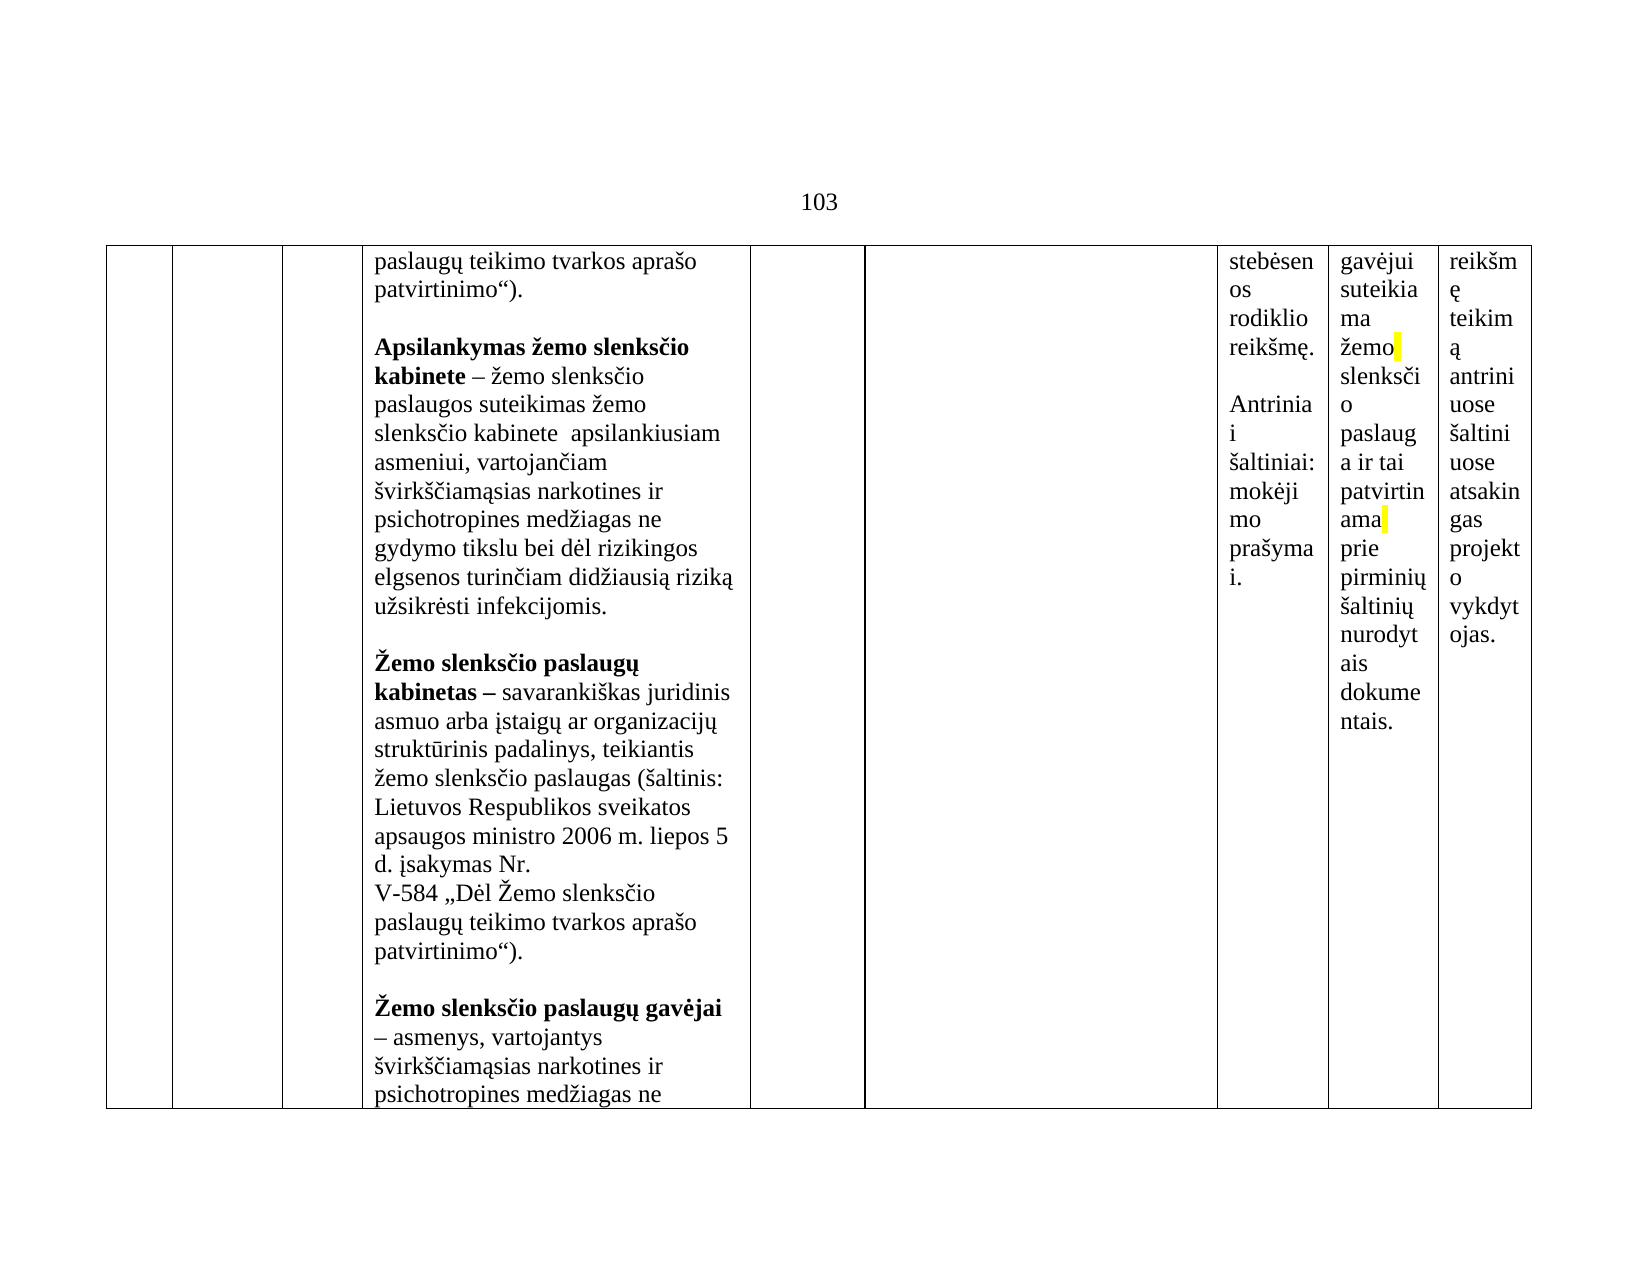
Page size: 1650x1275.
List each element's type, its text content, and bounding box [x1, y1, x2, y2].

table_cell [866, 246, 1217, 1108]
table_cell stebėsenos rodiklio reikšmę. Antriniai šaltiniai: mokėjimo prašymai. [1218, 246, 1328, 1108]
table_cell [107, 246, 172, 1108]
table_cell paslaugų teikimo tvarkos aprašo patvirtinimo“). Apsilankymas žemo slenksčio kabinete – žemo slenksčio paslaugos suteikimas žemo slenksčio kabinete apsilankiusiam asmeniui, vartojančiam švirkščiamąsias narkotines ir psichotropines medžiagas ne gydymo tikslu bei dėl rizikingos elgsenos turinčiam didžiausią riziką užsikrėsti infekcijomis. Žemo slenksčio paslaugų kabinetas – savarankiškas juridinis asmuo arba įstaigų ar organizacijų struktūrinis padalinys, teikiantis žemo slenksčio paslaugas (šaltinis: Lietuvos Respublikos sveikatos apsaugos ministro 2006 m. liepos 5 d. įsakymas Nr. V-584 „Dėl Žemo slenksčio paslaugų teikimo tvarkos aprašo patvirtinimo“). Žemo slenksčio paslaugų gavėjai – asmenys, vartojantys švirkščiamąsias narkotines ir psichotropines medžiagas ne [363, 246, 750, 1108]
table_cell gavėjui suteikiama žemo slenksčio paslauga ir tai patvirtinama prie pirminių šaltinių nurodytais dokumentais. [1329, 246, 1438, 1108]
table_cell [751, 246, 864, 1108]
table_cell reikšmę teikimą antriniuose šaltiniuose atsakingas projekto vykdytojas. [1439, 246, 1531, 1108]
table_cell [173, 246, 282, 1108]
table_cell [283, 246, 362, 1108]
